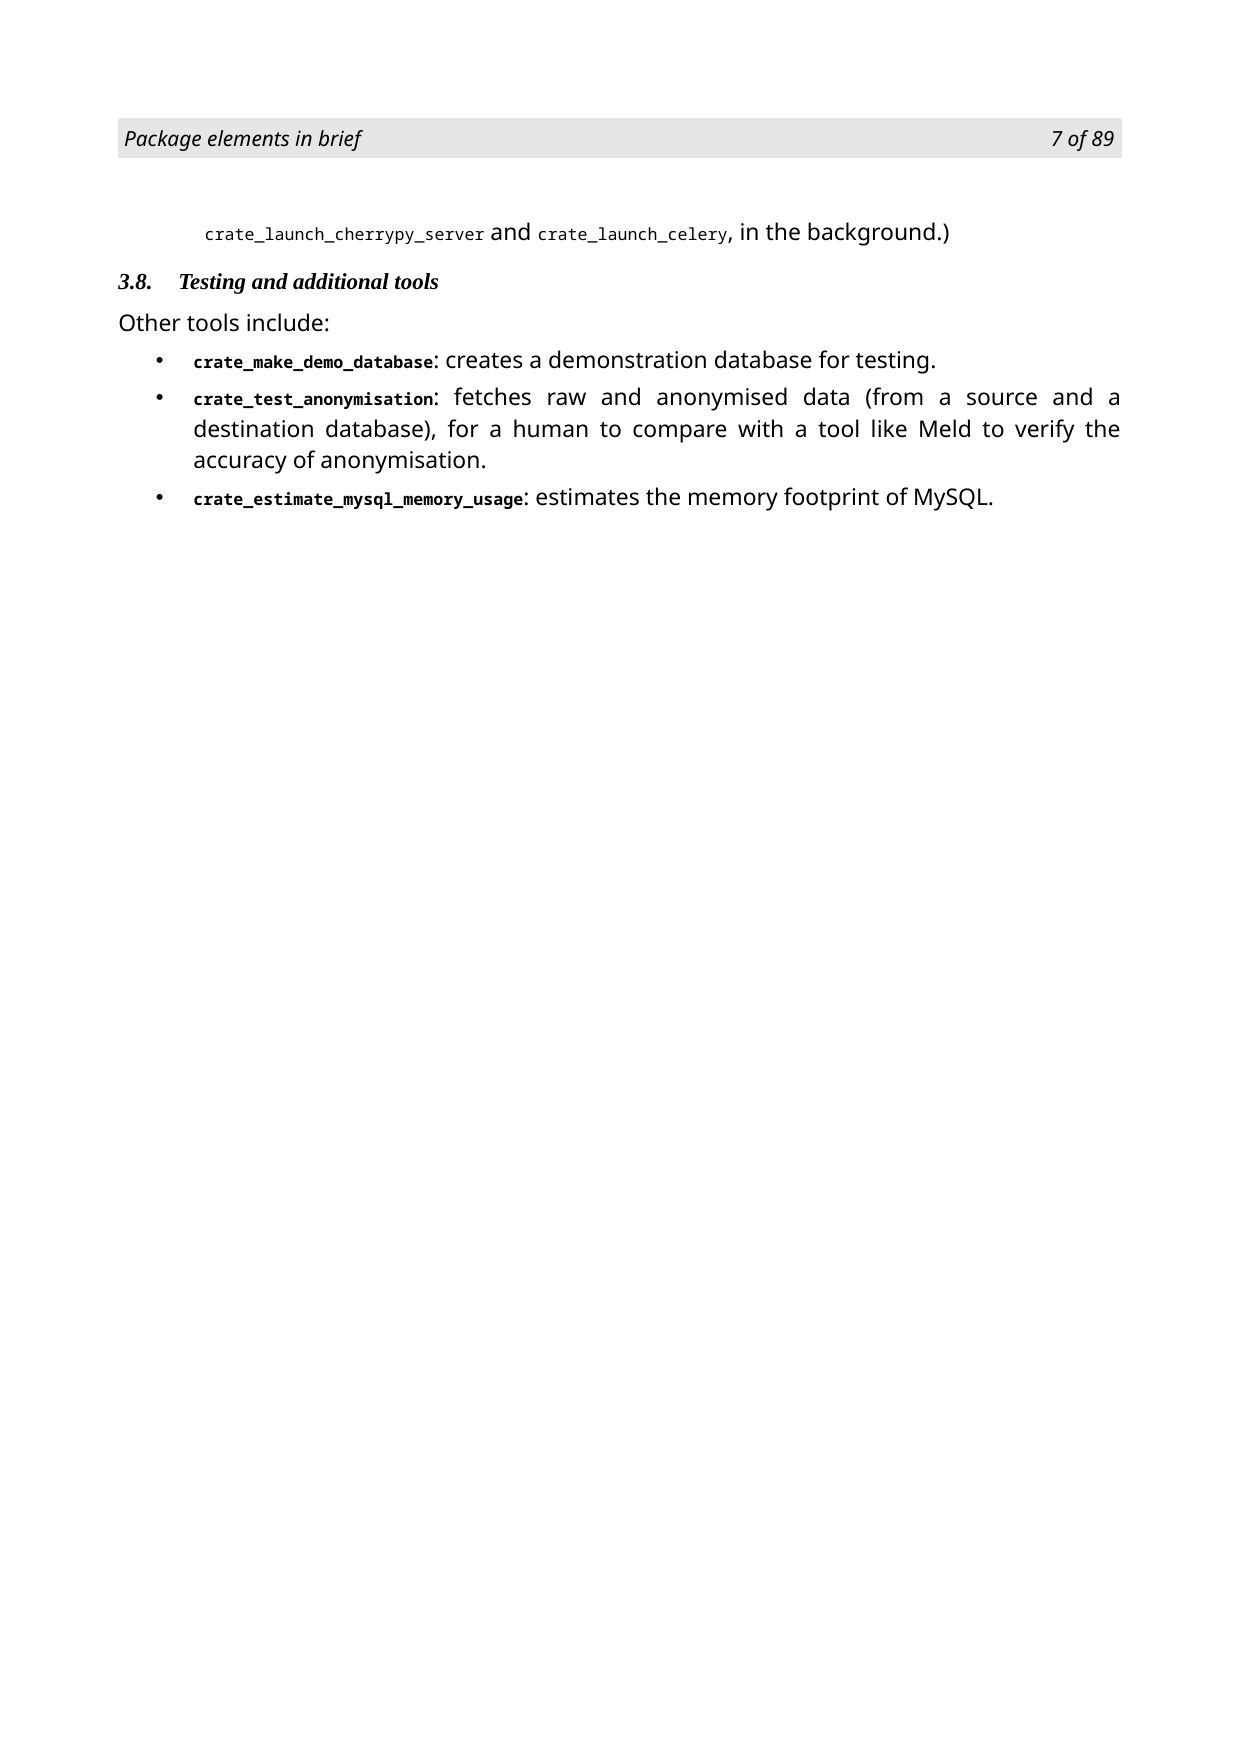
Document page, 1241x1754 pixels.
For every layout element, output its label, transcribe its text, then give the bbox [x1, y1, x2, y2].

text Other tools include: [118, 307, 1122, 338]
list crate_make_demo_database: creates a demonstration database for testing. [156, 344, 1122, 375]
list crate_launch_cherrypy_server and crate_launch_celery, in the background.) [167, 216, 1122, 247]
list crate_test_anonymisation: fetches raw and anonymised data (from a source and a destination database), for a human to compare with a tool like Meld to verify the accuracy of anonymisation. [156, 381, 1122, 475]
subtitle Testing and additional tools [118, 268, 1122, 294]
list crate_estimate_mysql_memory_usage: estimates the memory footprint of MySQL. [156, 481, 1122, 512]
